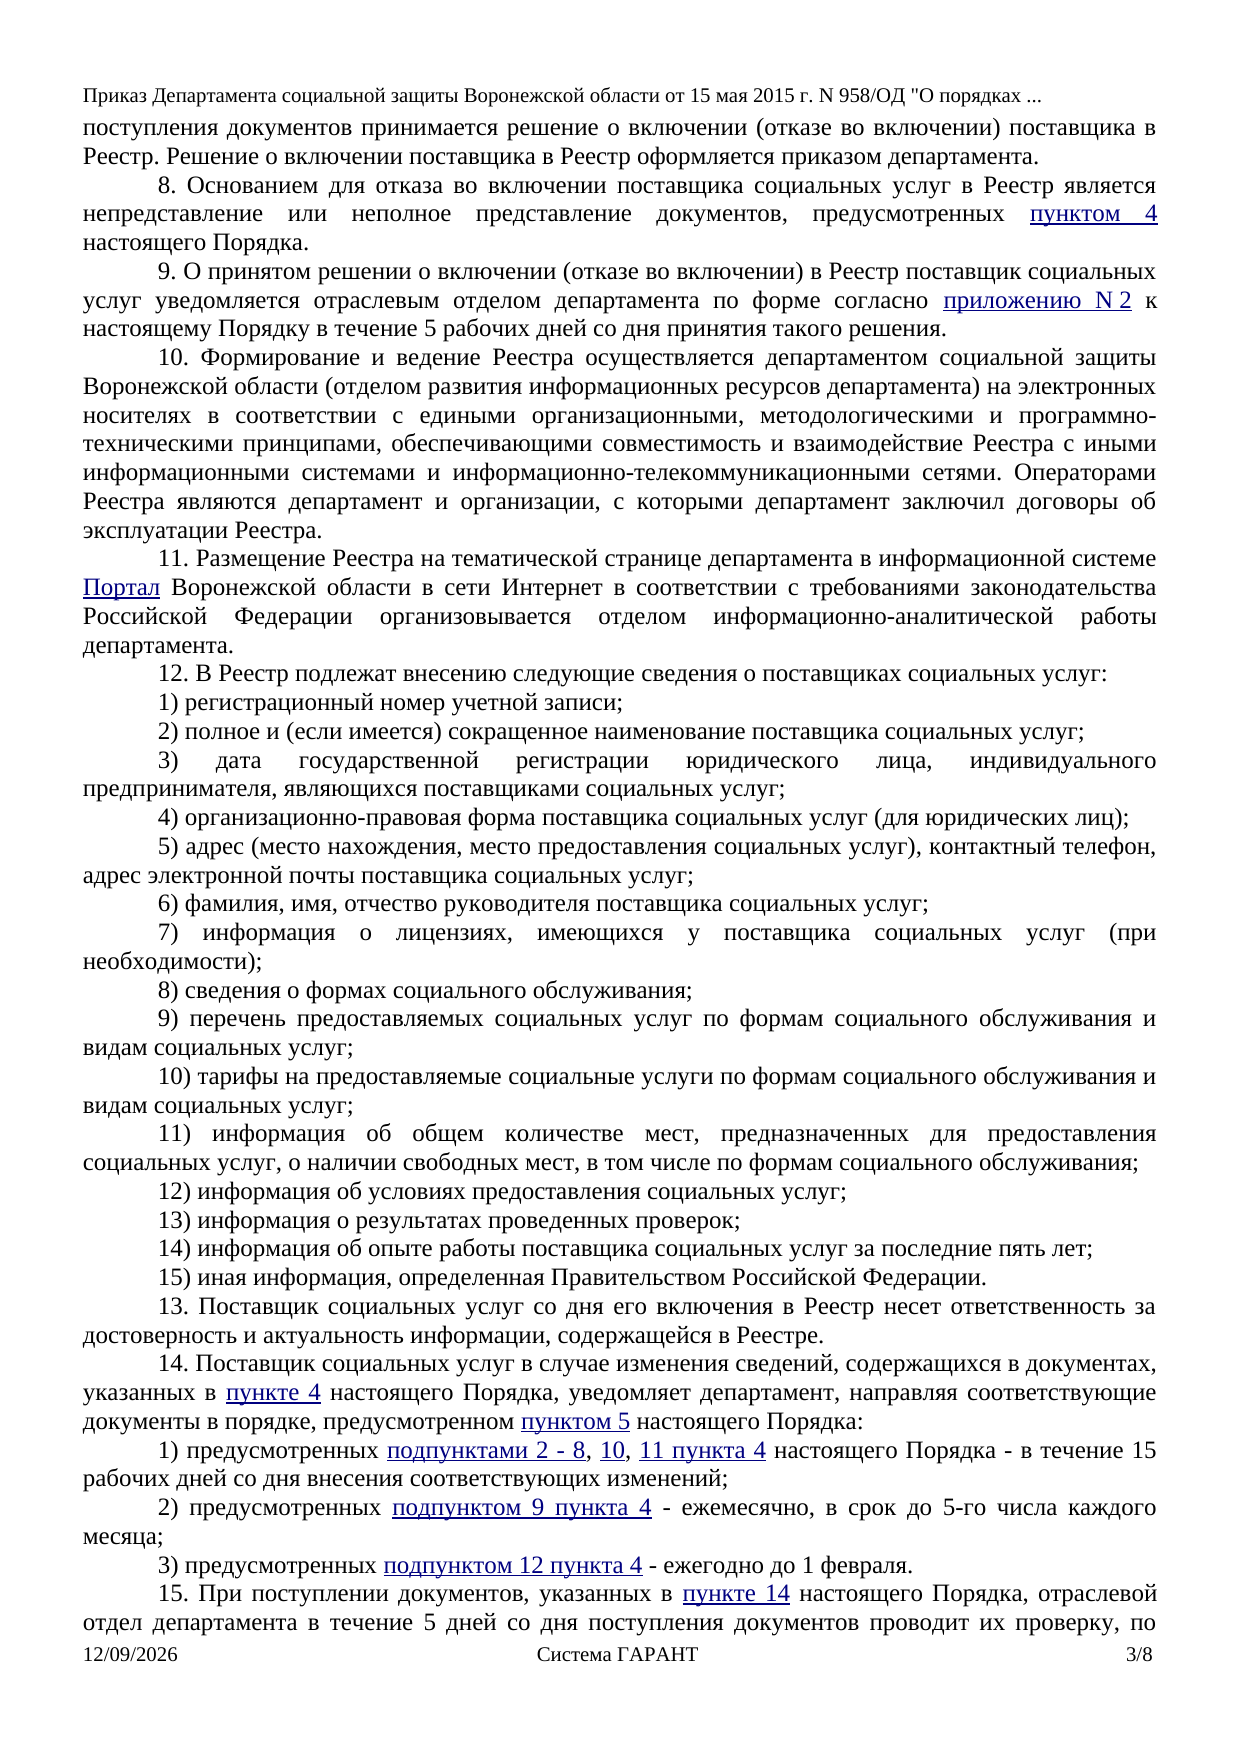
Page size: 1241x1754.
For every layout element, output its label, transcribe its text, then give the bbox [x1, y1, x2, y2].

text 12) информация об условиях предоставления социальных услуг; [83, 1176, 1157, 1205]
text 9. О принятом решении о включении (отказе во включении) в Реестр поставщик социальных услуг уведомляется отраслевым отделом департамента по форме согласно приложению N 2 к настоящему Порядку в течение 5 рабочих дней со дня принятия такого решения. [83, 256, 1157, 342]
text 3) дата государственной регистрации юридического лица, индивидуального предпринимателя, являющихся поставщиками социальных услуг; [83, 745, 1157, 802]
text 9) перечень предоставляемых социальных услуг по формам социального обслуживания и видам социальных услуг; [83, 1003, 1157, 1061]
text 1) регистрационный номер учетной записи; [83, 687, 1157, 716]
text 8. Основанием для отказа во включении поставщика социальных услуг в Реестр является непредставление или неполное представление документов, предусмотренных пунктом 4 настоящего Порядка. [83, 170, 1157, 256]
text 12. В Реестр подлежат внесению следующие сведения о поставщиках социальных услуг: [83, 658, 1157, 687]
text 13) информация о результатах проведенных проверок; [83, 1205, 1157, 1233]
text 11) информация об общем количестве мест, предназначенных для предоставления социальных услуг, о наличии свободных мест, в том числе по формам социального обслуживания; [83, 1118, 1157, 1176]
text 2) полное и (если имеется) сокращенное наименование поставщика социальных услуг; [83, 716, 1157, 745]
text 4) организационно-правовая форма поставщика социальных услуг (для юридических лиц); [83, 802, 1157, 831]
text 14. Поставщик социальных услуг в случае изменения сведений, содержащихся в документах, указанных в пункте 4 настоящего Порядка, уведомляет департамент, направляя соответствующие документы в порядке, предусмотренном пунктом 5 настоящего Порядка: [83, 1348, 1157, 1435]
text 10. Формирование и ведение Реестра осуществляется департаментом социальной защиты Воронежской области (отделом развития информационных ресурсов департамента) на электронных носителях в соответствии с едиными организационными, методологическими и программно-техническими принципами, обеспечивающими совместимость и взаимодействие Реестра с иными информационными системами и информационно-телекоммуникационными сетями. Операторами Реестра являются департамент и организации, с которыми департамент заключил договоры об эксплуатации Реестра. [83, 342, 1157, 543]
text 15. При поступлении документов, указанных в пункте 14 настоящего Порядка, отраслевой отдел департамента в течение 5 дней со дня поступления документов проводит их проверку, по [83, 1578, 1157, 1636]
text 8) сведения о формах социального обслуживания; [83, 975, 1157, 1003]
text 5) адрес (место нахождения, место предоставления социальных услуг), контактный телефон, адрес электронной почты поставщика социальных услуг; [83, 831, 1157, 888]
text 13. Поставщик социальных услуг со дня его включения в Реестр несет ответственность за достоверность и актуальность информации, содержащейся в Реестре. [83, 1291, 1157, 1348]
text 10) тарифы на предоставляемые социальные услуги по формам социального обслуживания и видам социальных услуг; [83, 1061, 1157, 1118]
text 15) иная информация, определенная Правительством Российской Федерации. [83, 1262, 1157, 1291]
text 2) предусмотренных подпунктом 9 пункта 4 - ежемесячно, в срок до 5-го числа каждого месяца; [83, 1492, 1157, 1550]
text 6) фамилия, имя, отчество руководителя поставщика социальных услуг; [83, 888, 1157, 917]
text 7) информация о лицензиях, имеющихся у поставщика социальных услуг (при необходимости); [83, 917, 1157, 975]
text 3) предусмотренных подпунктом 12 пункта 4 - ежегодно до 1 февраля. [83, 1550, 1157, 1578]
text 11. Размещение Реестра на тематической странице департамента в информационной системе Портал Воронежской области в сети Интернет в соответствии с требованиями законодательства Российской Федерации организовывается отделом информационно-аналитической работы департамента. [83, 543, 1157, 658]
text поступления документов принимается решение о включении (отказе во включении) поставщика в Реестр. Решение о включении поставщика в Реестр оформляется приказом департамента. [83, 112, 1157, 170]
text 1) предусмотренных подпунктами 2 - 8, 10, 11 пункта 4 настоящего Порядка - в течение 15 рабочих дней со дня внесения соответствующих изменений; [83, 1435, 1157, 1492]
text 14) информация об опыте работы поставщика социальных услуг за последние пять лет; [83, 1233, 1157, 1262]
